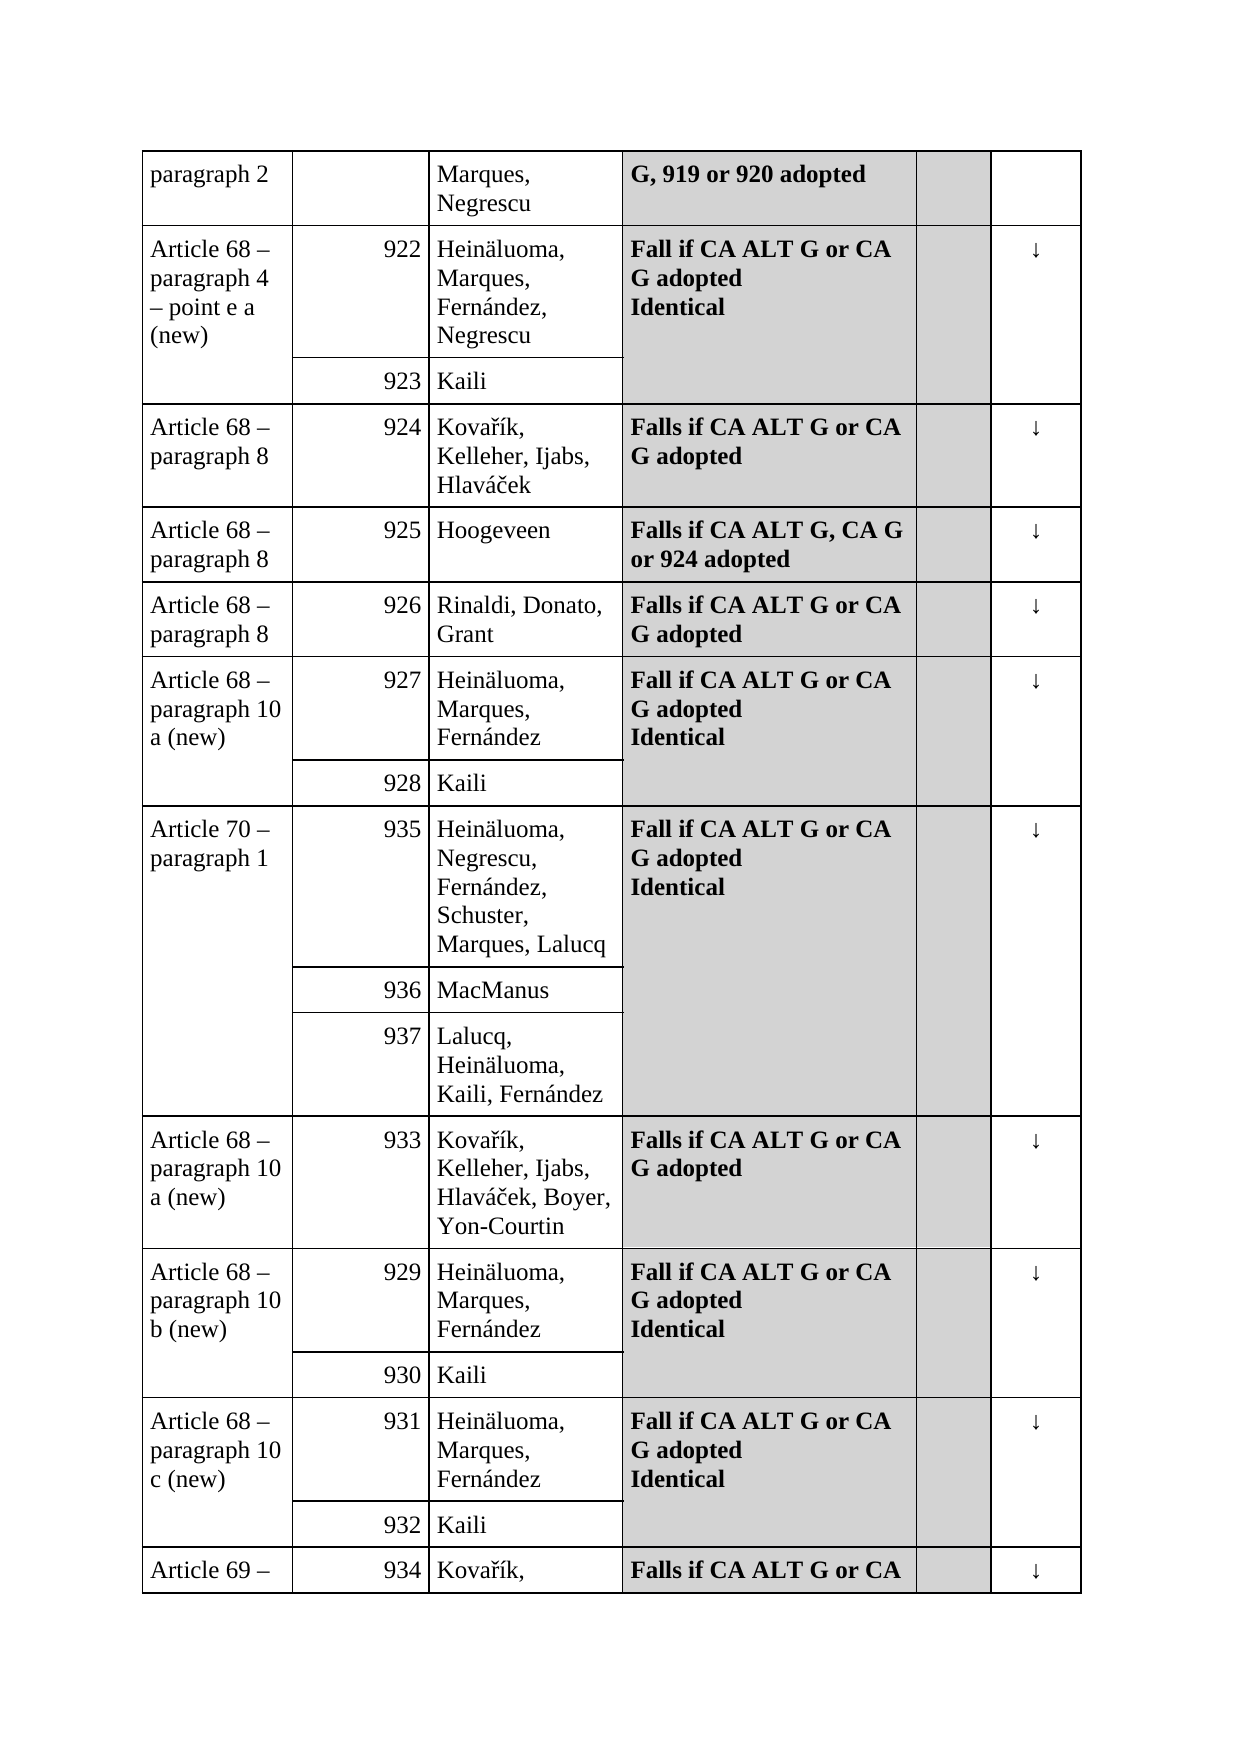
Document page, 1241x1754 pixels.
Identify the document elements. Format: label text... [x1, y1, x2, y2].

table_cell ↓ [992, 226, 1080, 403]
table_cell Heinäluoma, Marques, Fernández [430, 1398, 622, 1500]
table_cell 924 [293, 405, 428, 506]
table_cell [917, 1117, 990, 1247]
table_cell 930 [293, 1353, 428, 1397]
table_cell Marques, Negrescu [430, 152, 622, 225]
table_cell Fall if CA ALT G or CA G adopted Identical [623, 657, 916, 805]
table_cell Kaili [430, 358, 622, 403]
table_cell [917, 152, 990, 225]
table_cell ↓ [992, 1398, 1080, 1546]
table_cell Heinäluoma, Marques, Fernández, Negrescu [430, 226, 622, 357]
table_cell ↓ [992, 1117, 1080, 1247]
table_cell 931 [293, 1398, 428, 1500]
table_cell 932 [293, 1502, 428, 1546]
table_cell Falls if CA ALT G, CA G or 924 adopted [623, 508, 916, 581]
table_cell Article 68 – paragraph 10 a (new) [143, 1117, 292, 1247]
table_cell [917, 1249, 990, 1397]
table_cell ↓ [992, 405, 1080, 506]
table_cell paragraph 2 [143, 152, 292, 225]
table_cell [917, 508, 990, 581]
table_cell Article 70 – paragraph 1 [143, 807, 292, 1115]
table_cell Hoogeveen [430, 508, 622, 581]
table_cell Fall if CA ALT G or CA G adopted Identical [623, 1398, 916, 1546]
table_cell Article 68 – paragraph 8 [143, 405, 292, 506]
table_cell [917, 807, 990, 1115]
table_cell [917, 1398, 990, 1546]
table_cell Kaili [430, 1353, 622, 1397]
table_cell ↓ [992, 508, 1080, 581]
table_cell Kovařík, Kelleher, Ijabs, Hlaváček [430, 405, 622, 506]
table_cell Fall if CA ALT G or CA G adopted Identical [623, 1249, 916, 1397]
table_cell 925 [293, 508, 428, 581]
table_cell 929 [293, 1249, 428, 1351]
table_cell [992, 152, 1080, 225]
table_cell Heinäluoma, Marques, Fernández [430, 1249, 622, 1351]
table_cell ↓ [992, 807, 1080, 1115]
table_cell [917, 1548, 990, 1592]
table_cell Rinaldi, Donato, Grant [430, 583, 622, 656]
table_cell Article 69 – [143, 1548, 292, 1592]
table_cell Kaili [430, 761, 622, 805]
table_cell Article 68 – paragraph 10 b (new) [143, 1249, 292, 1397]
table_cell [917, 583, 990, 656]
table_cell 928 [293, 761, 428, 805]
table_cell ↓ [992, 583, 1080, 656]
table_cell Fall if CA ALT G or CA G adopted Identical [623, 226, 916, 403]
table_cell Article 68 – paragraph 4 – point e a (new) [143, 226, 292, 403]
table_cell Article 68 – paragraph 8 [143, 508, 292, 581]
table_cell Article 68 – paragraph 10 c (new) [143, 1398, 292, 1546]
table_cell [917, 405, 990, 506]
table_cell 935 [293, 807, 428, 966]
table_cell Falls if CA ALT G or CA G adopted [623, 1117, 916, 1247]
table_cell ↓ [992, 1548, 1080, 1592]
table_cell Fall if CA ALT G or CA G adopted Identical [623, 807, 916, 1115]
table_cell 933 [293, 1117, 428, 1247]
table_cell Falls if CA ALT G or CA G adopted [623, 405, 916, 506]
table_cell 934 [293, 1548, 428, 1592]
table_cell Heinäluoma, Negrescu, Fernández, Schuster, Marques, Lalucq [430, 807, 622, 966]
table_cell 936 [293, 968, 428, 1012]
table_cell 926 [293, 583, 428, 656]
table_cell Article 68 – paragraph 10 a (new) [143, 657, 292, 805]
table_cell ↓ [992, 1249, 1080, 1397]
table_cell Kovařík, [430, 1548, 622, 1592]
table_cell [917, 226, 990, 403]
table_cell Article 68 – paragraph 8 [143, 583, 292, 656]
table_cell Lalucq, Heinäluoma, Kaili, Fernández [430, 1013, 622, 1115]
table_cell 937 [293, 1013, 428, 1115]
table_cell 923 [293, 358, 428, 403]
table_cell MacManus [430, 968, 622, 1012]
table_cell 927 [293, 657, 428, 759]
table_cell Kaili [430, 1502, 622, 1546]
table_cell G, 919 or 920 adopted [623, 152, 916, 225]
table_cell ↓ [992, 657, 1080, 805]
table_cell [917, 657, 990, 805]
table_cell Falls if CA ALT G or CA G adopted [623, 583, 916, 656]
table_cell Heinäluoma, Marques, Fernández [430, 657, 622, 759]
table_cell Falls if CA ALT G or CA [623, 1548, 916, 1592]
table_cell 922 [293, 226, 428, 357]
table_cell [293, 152, 428, 225]
table_cell Kovařík, Kelleher, Ijabs, Hlaváček, Boyer, Yon-Courtin [430, 1117, 622, 1247]
